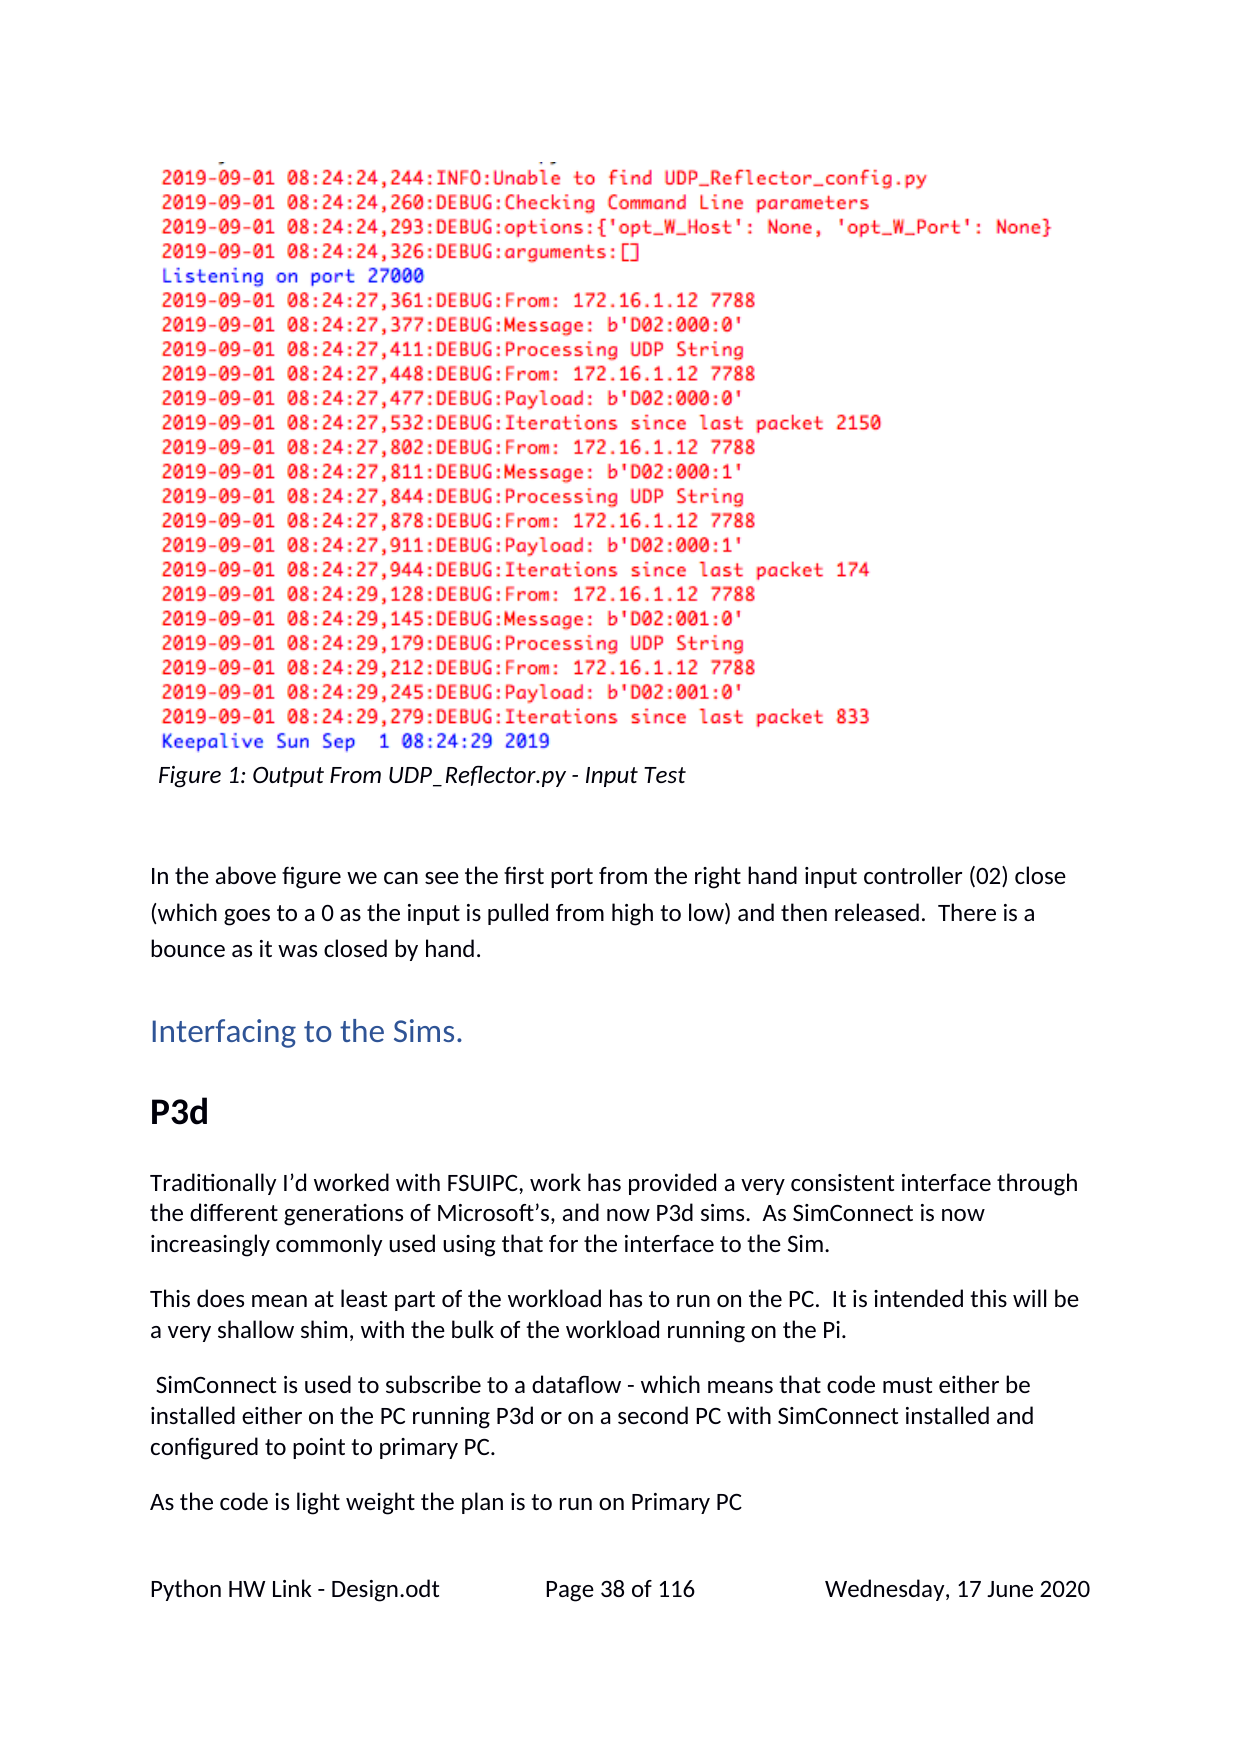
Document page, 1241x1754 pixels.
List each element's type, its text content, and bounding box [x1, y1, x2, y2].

subtitle P3d [150, 1088, 1090, 1134]
text In the above figure we can see the first port from the right hand input controller (02) close (which goes to a 0 as the input is pulled from high to low) and then released. There is a bounce as it was closed by hand. [150, 860, 1090, 964]
text As the code is light weight the plan is to run on Primary PC [150, 1486, 1090, 1517]
subtitle Interfacing to the Sims. [150, 1010, 1090, 1050]
text Figure 1: Output From UDP_Reflector.py - Input Test [158, 753, 1082, 789]
text This does mean at least part of the workload has to run on the PC. It is intended this will be a very shallow shim, with the bulk of the workload running on the Pi. [150, 1284, 1090, 1345]
picture [157, 162, 1083, 753]
text Traditionally I’d worked with FSUIPC, work has provided a very consistent interface through the different generations of Microsoft’s, and now P3d sims. As SimConnect is now increasingly commonly used using that for the interface to the Sim. [150, 1167, 1090, 1259]
text SimConnect is used to subscribe to a dataflow - which means that code must either be installed either on the PC running P3d or on a second PC with SimConnect installed and configured to point to primary PC. [150, 1370, 1090, 1461]
